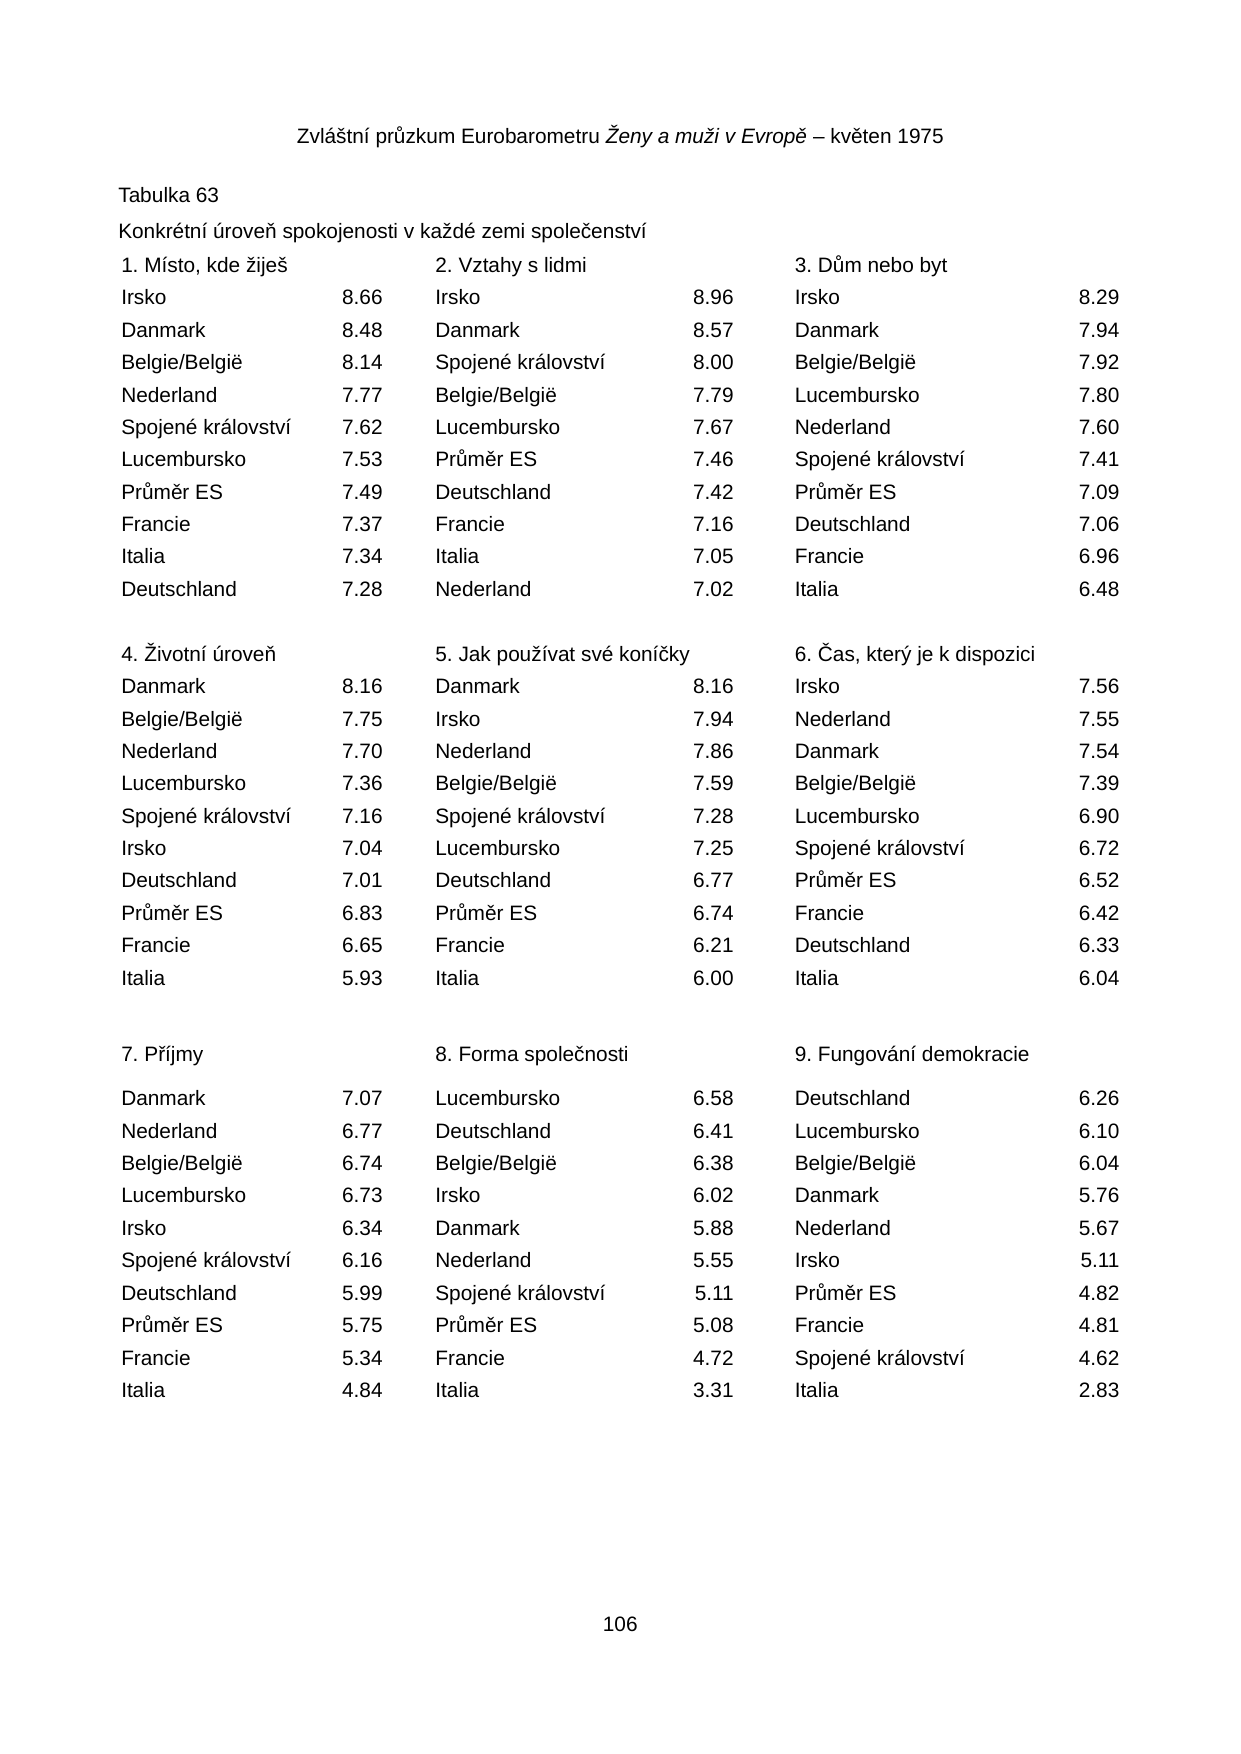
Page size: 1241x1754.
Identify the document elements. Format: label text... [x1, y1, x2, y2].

table_cell Italia [792, 961, 994, 994]
table_cell Francie [792, 897, 994, 929]
table_cell Danmark [432, 670, 642, 702]
table_cell Průměr ES [118, 1309, 311, 1341]
table_cell [736, 605, 792, 637]
table_cell Danmark [432, 1212, 642, 1244]
table_cell 7,86 [642, 735, 736, 767]
table_cell 6,52 [994, 864, 1122, 897]
table_cell Nederland [792, 1212, 994, 1244]
table_cell [792, 605, 994, 637]
table_cell [736, 1212, 792, 1244]
table_cell 3,31 [642, 1374, 736, 1406]
table_cell [736, 540, 792, 573]
table_cell 6,77 [311, 1114, 385, 1147]
table_cell Belgie/België [792, 346, 994, 378]
table_cell 7,05 [642, 540, 736, 573]
table_header 1. Místo, kde žiješ [118, 249, 385, 281]
table_cell [736, 735, 792, 767]
table_cell Deutschland [118, 864, 311, 897]
table_cell [736, 443, 792, 475]
table_cell 6,48 [994, 573, 1122, 605]
table_cell 7,70 [311, 735, 385, 767]
table_cell 7,94 [994, 314, 1122, 346]
table_cell [736, 1244, 792, 1276]
table_cell Deutschland [792, 1082, 994, 1114]
table_cell [385, 994, 432, 1026]
table_cell 6,04 [994, 961, 1122, 994]
table_cell Italia [792, 1374, 994, 1406]
table_cell 7,67 [642, 411, 736, 443]
table_cell [736, 929, 792, 961]
table_cell 6,26 [994, 1082, 1122, 1114]
text Tabulka 63 [118, 183, 1122, 207]
table_cell [736, 864, 792, 897]
table_cell [311, 605, 385, 637]
table_cell 5,88 [642, 1212, 736, 1244]
table_cell [736, 1374, 792, 1406]
table_cell [736, 1082, 792, 1114]
table_cell 7,37 [311, 508, 385, 540]
table_cell [792, 994, 994, 1026]
table_cell [432, 994, 642, 1026]
table_header 2. Vztahy s lidmi [432, 249, 736, 281]
table_cell 6. Čas, který je k dispozici [792, 638, 1122, 670]
table_cell 6,34 [311, 1212, 385, 1244]
table_cell [385, 799, 432, 832]
table_cell [385, 1276, 432, 1309]
table_cell Průměr ES [432, 1309, 642, 1341]
table_cell Lucembursko [432, 411, 642, 443]
table_cell Italia [118, 540, 311, 573]
table_cell Lucembursko [118, 767, 311, 799]
table_cell 8,66 [311, 281, 385, 313]
table_cell Italia [118, 1374, 311, 1406]
table_cell [118, 994, 311, 1026]
table_cell Irsko [118, 281, 311, 313]
table_cell Nederland [118, 1114, 311, 1147]
table_cell 8. Forma společnosti [432, 1026, 736, 1082]
table_cell 8,29 [994, 281, 1122, 313]
table_cell Průměr ES [432, 897, 642, 929]
table_cell 6,96 [994, 540, 1122, 573]
table_cell 4,81 [994, 1309, 1122, 1341]
table_cell Nederland [432, 735, 642, 767]
table_cell Irsko [118, 832, 311, 864]
table_cell Irsko [792, 281, 994, 313]
table_cell 6,42 [994, 897, 1122, 929]
table_cell 7,28 [642, 799, 736, 832]
table_cell 7,01 [311, 864, 385, 897]
table_cell [736, 897, 792, 929]
table_cell [642, 994, 736, 1026]
table_cell 6,21 [642, 929, 736, 961]
table_cell [385, 1147, 432, 1179]
table_cell Průměr ES [432, 443, 642, 475]
table_cell [385, 1212, 432, 1244]
table_cell 7,94 [642, 702, 736, 734]
table_cell Italia [432, 961, 642, 994]
table_cell [736, 346, 792, 378]
table_cell [736, 1276, 792, 1309]
table_cell 5,08 [642, 1309, 736, 1341]
table_cell Deutschland [432, 864, 642, 897]
table_cell Spojené království [792, 1341, 994, 1373]
table_cell 7,55 [994, 702, 1122, 734]
table_cell Irsko [792, 670, 994, 702]
table_cell Nederland [792, 411, 994, 443]
table_cell [385, 702, 432, 734]
table_cell Lucembursko [792, 1114, 994, 1147]
table_cell Danmark [118, 1082, 311, 1114]
table_cell 4,72 [642, 1341, 736, 1373]
table_cell 6,33 [994, 929, 1122, 961]
table_cell Irsko [792, 1244, 994, 1276]
table_cell 7. Příjmy [118, 1026, 385, 1082]
table_cell [736, 1147, 792, 1179]
table_cell Spojené království [432, 799, 642, 832]
table_cell 5,93 [311, 961, 385, 994]
table_cell Spojené království [432, 1276, 642, 1309]
table_cell Nederland [118, 378, 311, 411]
table_header 3. Dům nebo byt [792, 249, 1122, 281]
table_cell 5,11 [642, 1276, 736, 1309]
table_cell Průměr ES [118, 897, 311, 929]
table_cell [385, 929, 432, 961]
table_cell Danmark [118, 670, 311, 702]
table_cell 7,56 [994, 670, 1122, 702]
table_cell [432, 605, 642, 637]
table_cell [385, 735, 432, 767]
table_cell Nederland [118, 735, 311, 767]
table_cell Francie [118, 929, 311, 961]
table_cell 7,59 [642, 767, 736, 799]
table_cell Lucembursko [118, 1179, 311, 1212]
table_cell Francie [792, 540, 994, 573]
table_cell 8,96 [642, 281, 736, 313]
table_cell Danmark [118, 314, 311, 346]
table_cell Deutschland [118, 1276, 311, 1309]
text Konkrétní úroveň spokojenosti v každé zemi společenství [118, 219, 1122, 243]
table_cell [736, 411, 792, 443]
table_cell 7,34 [311, 540, 385, 573]
table_cell [736, 314, 792, 346]
table_cell 7,79 [642, 378, 736, 411]
table_cell Spojené království [118, 411, 311, 443]
table_cell [385, 1309, 432, 1341]
table_cell [385, 378, 432, 411]
table_cell 6,73 [311, 1179, 385, 1212]
table_cell [994, 605, 1122, 637]
table_cell [385, 1244, 432, 1276]
table_cell [385, 346, 432, 378]
table_cell 5,34 [311, 1341, 385, 1373]
table_cell Italia [118, 961, 311, 994]
table_cell [385, 961, 432, 994]
table_cell Italia [432, 1374, 642, 1406]
table_cell Deutschland [118, 573, 311, 605]
table_cell [385, 411, 432, 443]
table_cell Lucembursko [118, 443, 311, 475]
table_cell 4. Životní úroveň [118, 638, 385, 670]
table_cell [994, 994, 1122, 1026]
table_cell [736, 508, 792, 540]
table_cell 5,11 [994, 1244, 1122, 1276]
table_cell [385, 443, 432, 475]
table_cell 7,62 [311, 411, 385, 443]
table_cell 7,04 [311, 832, 385, 864]
table_cell Belgie/België [432, 767, 642, 799]
table_cell [736, 378, 792, 411]
table_cell 7,36 [311, 767, 385, 799]
table_cell Danmark [792, 735, 994, 767]
table_cell Deutschland [432, 1114, 642, 1147]
table_cell [385, 832, 432, 864]
table_cell 5. Jak používat své koníčky [432, 638, 736, 670]
table_cell Průměr ES [792, 1276, 994, 1309]
table_cell [736, 573, 792, 605]
table_cell 8,14 [311, 346, 385, 378]
table_cell 7,42 [642, 475, 736, 508]
table_cell Nederland [792, 702, 994, 734]
table_cell 6,10 [994, 1114, 1122, 1147]
table_cell 4,62 [994, 1341, 1122, 1373]
table_cell Francie [432, 929, 642, 961]
table_cell Belgie/België [792, 1147, 994, 1179]
table_cell [385, 767, 432, 799]
table_cell [385, 1114, 432, 1147]
table_cell 8,16 [642, 670, 736, 702]
table_cell [736, 475, 792, 508]
table_cell [736, 1114, 792, 1147]
table_cell [385, 605, 432, 637]
table_cell [736, 767, 792, 799]
table_cell 7,09 [994, 475, 1122, 508]
table_cell Italia [792, 573, 994, 605]
table_cell [736, 1026, 792, 1082]
table_cell [736, 1179, 792, 1212]
table_cell 6,04 [994, 1147, 1122, 1179]
table_cell Francie [792, 1309, 994, 1341]
table_cell Danmark [792, 1179, 994, 1212]
table_cell 6,02 [642, 1179, 736, 1212]
table_cell 5,75 [311, 1309, 385, 1341]
table_cell 5,55 [642, 1244, 736, 1276]
table_cell Irsko [432, 281, 642, 313]
table_cell 6,74 [642, 897, 736, 929]
table_cell 6,90 [994, 799, 1122, 832]
table_cell Průměr ES [118, 475, 311, 508]
table_cell 8,00 [642, 346, 736, 378]
table_cell [385, 540, 432, 573]
table_cell Spojené království [792, 443, 994, 475]
table_cell Francie [118, 1341, 311, 1373]
table_cell 7,06 [994, 508, 1122, 540]
table_cell Francie [118, 508, 311, 540]
table_cell 7,41 [994, 443, 1122, 475]
table_cell [736, 1309, 792, 1341]
table_cell [385, 1374, 432, 1406]
table_cell Průměr ES [792, 475, 994, 508]
table_cell Danmark [432, 314, 642, 346]
table_cell 7,39 [994, 767, 1122, 799]
table_cell [385, 897, 432, 929]
table_cell [385, 508, 432, 540]
table_cell 5,99 [311, 1276, 385, 1309]
table_cell 7,80 [994, 378, 1122, 411]
table_cell Irsko [432, 702, 642, 734]
table_cell Nederland [432, 1244, 642, 1276]
table_header [736, 249, 792, 281]
table_cell 6,74 [311, 1147, 385, 1179]
table_cell 7,77 [311, 378, 385, 411]
table_cell [736, 994, 792, 1026]
table_cell 6,58 [642, 1082, 736, 1114]
table_cell Francie [432, 508, 642, 540]
table_cell Francie [432, 1341, 642, 1373]
table_cell 7,02 [642, 573, 736, 605]
table_cell [385, 475, 432, 508]
table_cell 7,25 [642, 832, 736, 864]
table_cell [385, 314, 432, 346]
table_cell Irsko [118, 1212, 311, 1244]
table_cell Deutschland [792, 508, 994, 540]
table_cell 9. Fungování demokracie [792, 1026, 1122, 1082]
table_cell 6,72 [994, 832, 1122, 864]
table_cell [385, 281, 432, 313]
table_cell [118, 605, 311, 637]
table_cell Lucembursko [792, 799, 994, 832]
table_cell 4,84 [311, 1374, 385, 1406]
table_cell 4,82 [994, 1276, 1122, 1309]
table_cell [736, 799, 792, 832]
table_cell 8,16 [311, 670, 385, 702]
table_cell 7,16 [311, 799, 385, 832]
table_cell Italia [432, 540, 642, 573]
table_cell Spojené království [118, 1244, 311, 1276]
table_cell [642, 605, 736, 637]
table_cell 7,16 [642, 508, 736, 540]
table_cell 2,83 [994, 1374, 1122, 1406]
table_header [385, 249, 432, 281]
table_cell Lucembursko [792, 378, 994, 411]
table_cell Deutschland [792, 929, 994, 961]
table_cell 7,92 [994, 346, 1122, 378]
table_cell 6,16 [311, 1244, 385, 1276]
table_cell Spojené království [432, 346, 642, 378]
table_cell Belgie/België [792, 767, 994, 799]
table_cell Spojené království [792, 832, 994, 864]
table_cell [736, 670, 792, 702]
table_cell [385, 864, 432, 897]
table_cell [736, 1341, 792, 1373]
table_cell [736, 961, 792, 994]
table_cell [736, 832, 792, 864]
table_cell [311, 994, 385, 1026]
table_cell Lucembursko [432, 1082, 642, 1114]
table_cell 6,77 [642, 864, 736, 897]
table_cell 7,49 [311, 475, 385, 508]
table_cell Deutschland [432, 475, 642, 508]
table_cell 6,41 [642, 1114, 736, 1147]
table_cell 8,48 [311, 314, 385, 346]
table_cell [736, 638, 792, 670]
table_cell 6,83 [311, 897, 385, 929]
table_cell Belgie/België [432, 378, 642, 411]
table_cell [385, 638, 432, 670]
table_cell Belgie/België [432, 1147, 642, 1179]
table_cell 6,38 [642, 1147, 736, 1179]
table_cell [385, 573, 432, 605]
table_cell [736, 702, 792, 734]
table_cell [385, 670, 432, 702]
table_cell Průměr ES [792, 864, 994, 897]
table_cell [736, 281, 792, 313]
table_cell 5,76 [994, 1179, 1122, 1212]
table_cell 7,28 [311, 573, 385, 605]
table_cell 6,00 [642, 961, 736, 994]
table_cell 7,60 [994, 411, 1122, 443]
table_cell 6,65 [311, 929, 385, 961]
table_cell Spojené království [118, 799, 311, 832]
table_cell Danmark [792, 314, 994, 346]
table_cell 7,53 [311, 443, 385, 475]
table_cell 7,07 [311, 1082, 385, 1114]
table_cell Lucembursko [432, 832, 642, 864]
table_cell 8,57 [642, 314, 736, 346]
table_cell 7,46 [642, 443, 736, 475]
table_cell [385, 1026, 432, 1082]
table_cell Nederland [432, 573, 642, 605]
table_cell Belgie/België [118, 346, 311, 378]
table_cell 7,75 [311, 702, 385, 734]
table_cell [385, 1082, 432, 1114]
table_cell Irsko [432, 1179, 642, 1212]
table_cell [385, 1341, 432, 1373]
table_cell 5,67 [994, 1212, 1122, 1244]
table_cell [385, 1179, 432, 1212]
table_cell 7,54 [994, 735, 1122, 767]
table_cell Belgie/België [118, 1147, 311, 1179]
table_cell Belgie/België [118, 702, 311, 734]
